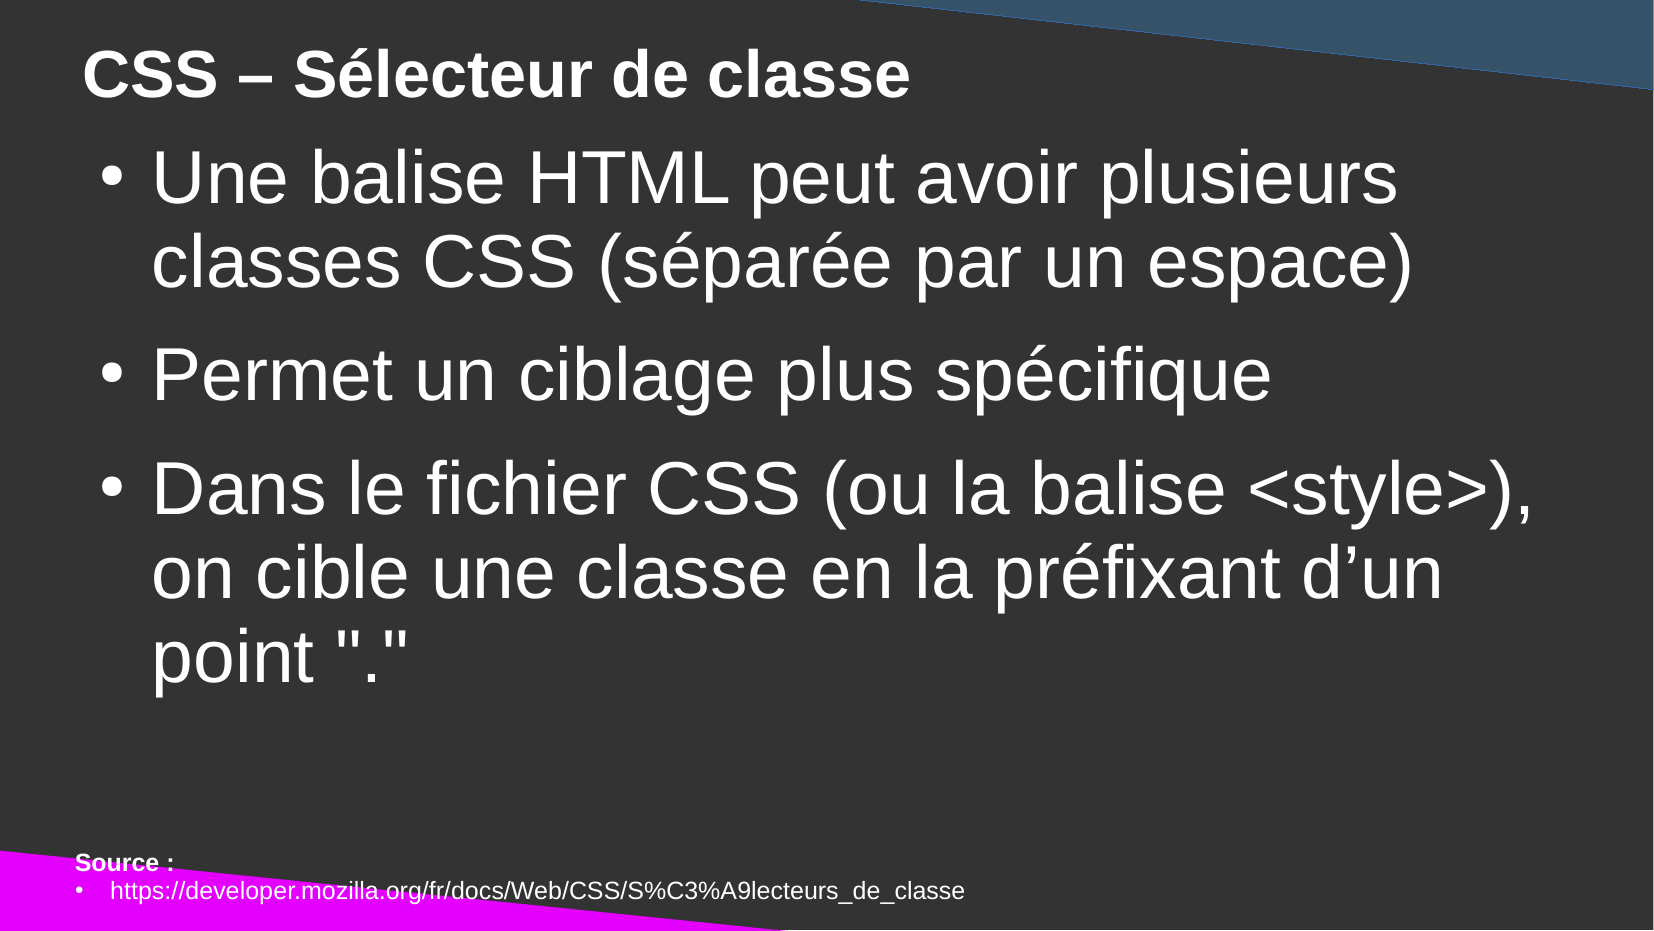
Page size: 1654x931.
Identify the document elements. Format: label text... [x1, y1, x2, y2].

text_box [0, 850, 788, 931]
text_box [860, 0, 1654, 90]
list Une balise HTML peut avoir plusieurs classes CSS (séparée par un espace) Permet un ciblage plus spécifique Dans le fichier CSS (ou la balise <style>), on cible une classe en la préfixant d’un point "." [80, 135, 1605, 851]
title CSS – Sélecteur de classe [82, 37, 1571, 114]
text_box Source : https://developer.mozilla.org/fr/docs/Web/CSS/S%C3%A9lecteurs_de_classe [60, 841, 1546, 913]
